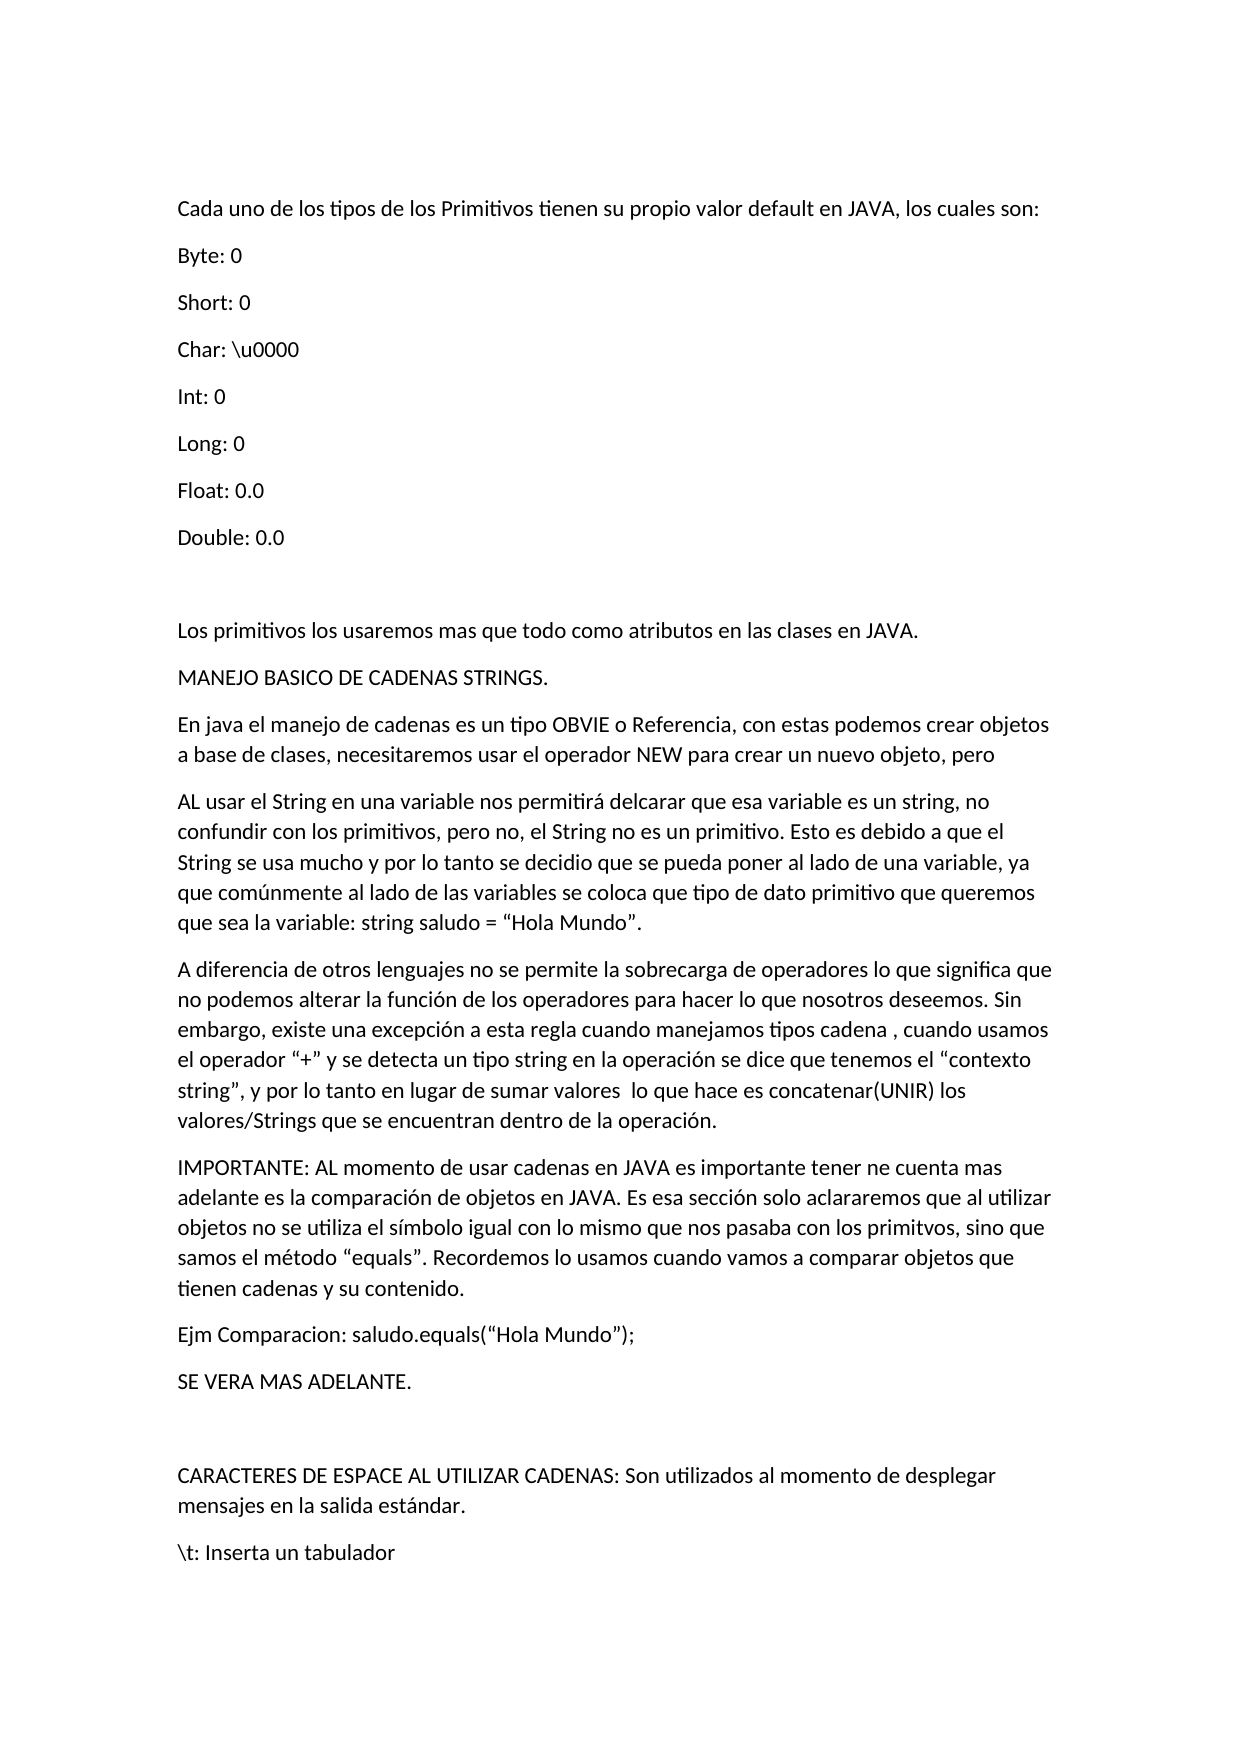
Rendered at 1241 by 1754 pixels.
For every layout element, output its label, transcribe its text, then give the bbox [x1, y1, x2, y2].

text Int: 0 [177, 382, 1063, 410]
text SE VERA MAS ADELANTE. [177, 1367, 1063, 1395]
text Short: 0 [177, 288, 1063, 316]
text Los primitivos los usaremos mas que todo como atributos en las clases en JAVA. [177, 616, 1063, 644]
text Long: 0 [177, 429, 1063, 457]
text IMPORTANTE: AL momento de usar cadenas en JAVA es importante tener ne cuenta mas adelante es la comparación de objetos en JAVA. Es esa sección solo aclararemos que al utilizar objetos no se utiliza el símbolo igual con lo mismo que nos pasaba con los primitvos, sino que samos el método “equals”. Recordemos lo usamos cuando vamos a comparar objetos que tienen cadenas y su contenido. [177, 1153, 1063, 1302]
text A diferencia de otros lenguajes no se permite la sobrecarga de operadores lo que significa que no podemos alterar la función de los operadores para hacer lo que nosotros deseemos. Sin embargo, existe una excepción a esta regla cuando manejamos tipos cadena , cuando usamos el operador “+” y se detecta un tipo string en la operación se dice que tenemos el “contexto string”, y por lo tanto en lugar de sumar valores lo que hace es concatenar(UNIR) los valores/Strings que se encuentran dentro de la operación. [177, 955, 1063, 1134]
text AL usar el String en una variable nos permitirá delcarar que esa variable es un string, no confundir con los primitivos, pero no, el String no es un primitivo. Esto es debido a que el String se usa mucho y por lo tanto se decidio que se pueda poner al lado de una variable, ya que comúnmente al lado de las variables se coloca que tipo de dato primitivo que queremos que sea la variable: string saludo = “Hola Mundo”. [177, 787, 1063, 936]
text Float: 0.0 [177, 476, 1063, 504]
text En java el manejo de cadenas es un tipo OBVIE o Referencia, con estas podemos crear objetos a base de clases, necesitaremos usar el operador NEW para crear un nuevo objeto, pero [177, 710, 1063, 768]
text Cada uno de los tipos de los Primitivos tienen su propio valor default en JAVA, los cuales son: [177, 194, 1063, 222]
text Char: \u0000 [177, 335, 1063, 363]
text MANEJO BASICO DE CADENAS STRINGS. [177, 663, 1063, 691]
text CARACTERES DE ESPACE AL UTILIZAR CADENAS: Son utilizados al momento de desplegar mensajes en la salida estándar. [177, 1461, 1063, 1519]
text Byte: 0 [177, 241, 1063, 269]
text \t: Inserta un tabulador [177, 1538, 1063, 1566]
text Double: 0.0 [177, 523, 1063, 551]
text Ejm Comparacion: saludo.equals(“Hola Mundo”); [177, 1321, 1063, 1348]
